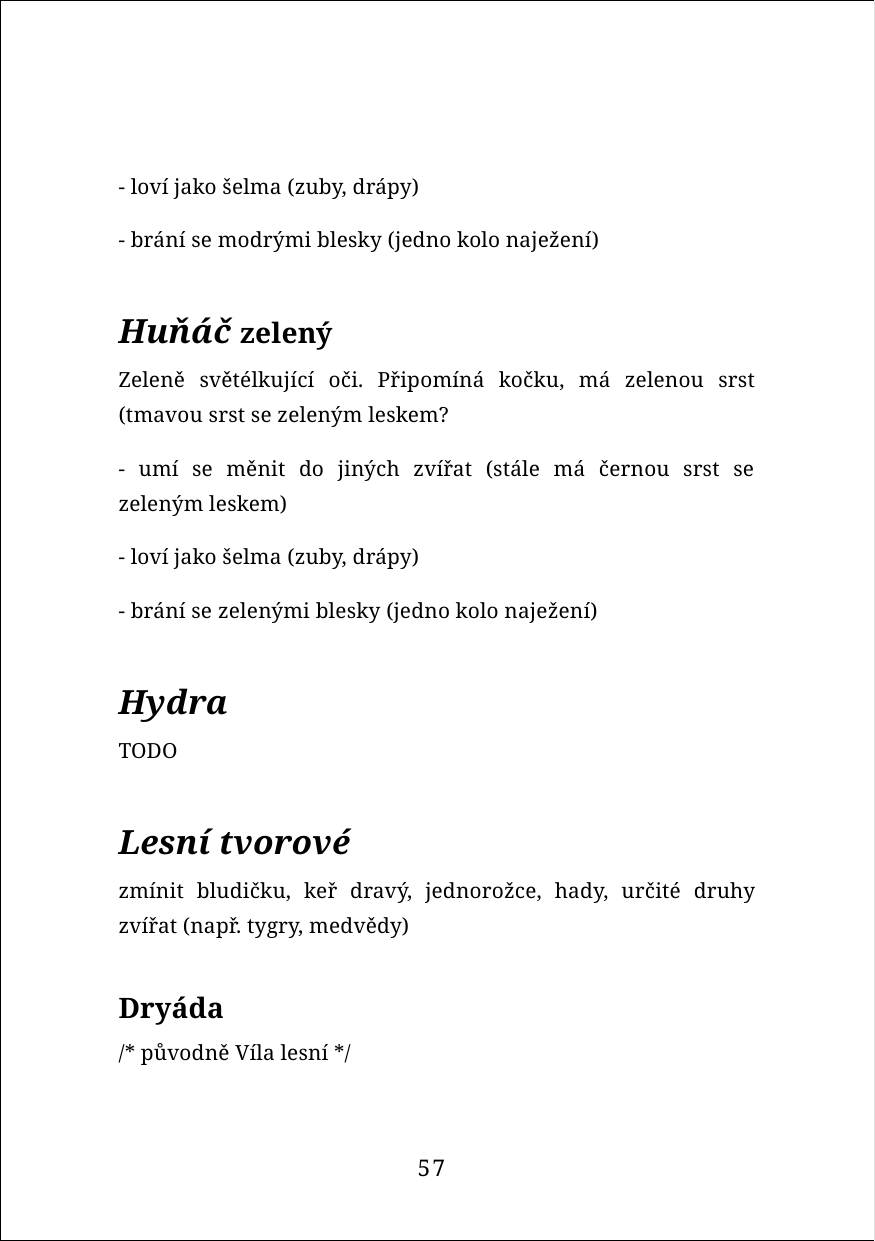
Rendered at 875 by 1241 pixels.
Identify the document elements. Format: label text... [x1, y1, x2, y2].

text zmínit bludičku, keř dravý, jednorožce, hady, určité druhy zvířat (např. tygry, medvědy) [118, 876, 756, 940]
text TODO [118, 736, 756, 764]
subtitle Huňáč zelený [118, 308, 756, 353]
text - umí se měnit do jiných zvířat (stále má černou srst se zeleným leskem) [118, 454, 756, 518]
text - loví jako šelma (zuby, drápy) [118, 172, 756, 200]
subtitle Hydra [118, 678, 756, 724]
subtitle Lesní tvorové [118, 818, 756, 864]
text - brání se zelenými blesky (jedno kolo naježení) [118, 596, 756, 624]
subtitle Dryáda [118, 988, 756, 1026]
text - brání se modrými blesky (jedno kolo naježení) [118, 225, 756, 253]
text /* původně Víla lesní */ [118, 1038, 756, 1067]
text - loví jako šelma (zuby, drápy) [118, 542, 756, 571]
text Zeleně světélkující oči. Připomíná kočku, má zelenou srst (tmavou srst se zeleným leskem? [118, 365, 756, 429]
